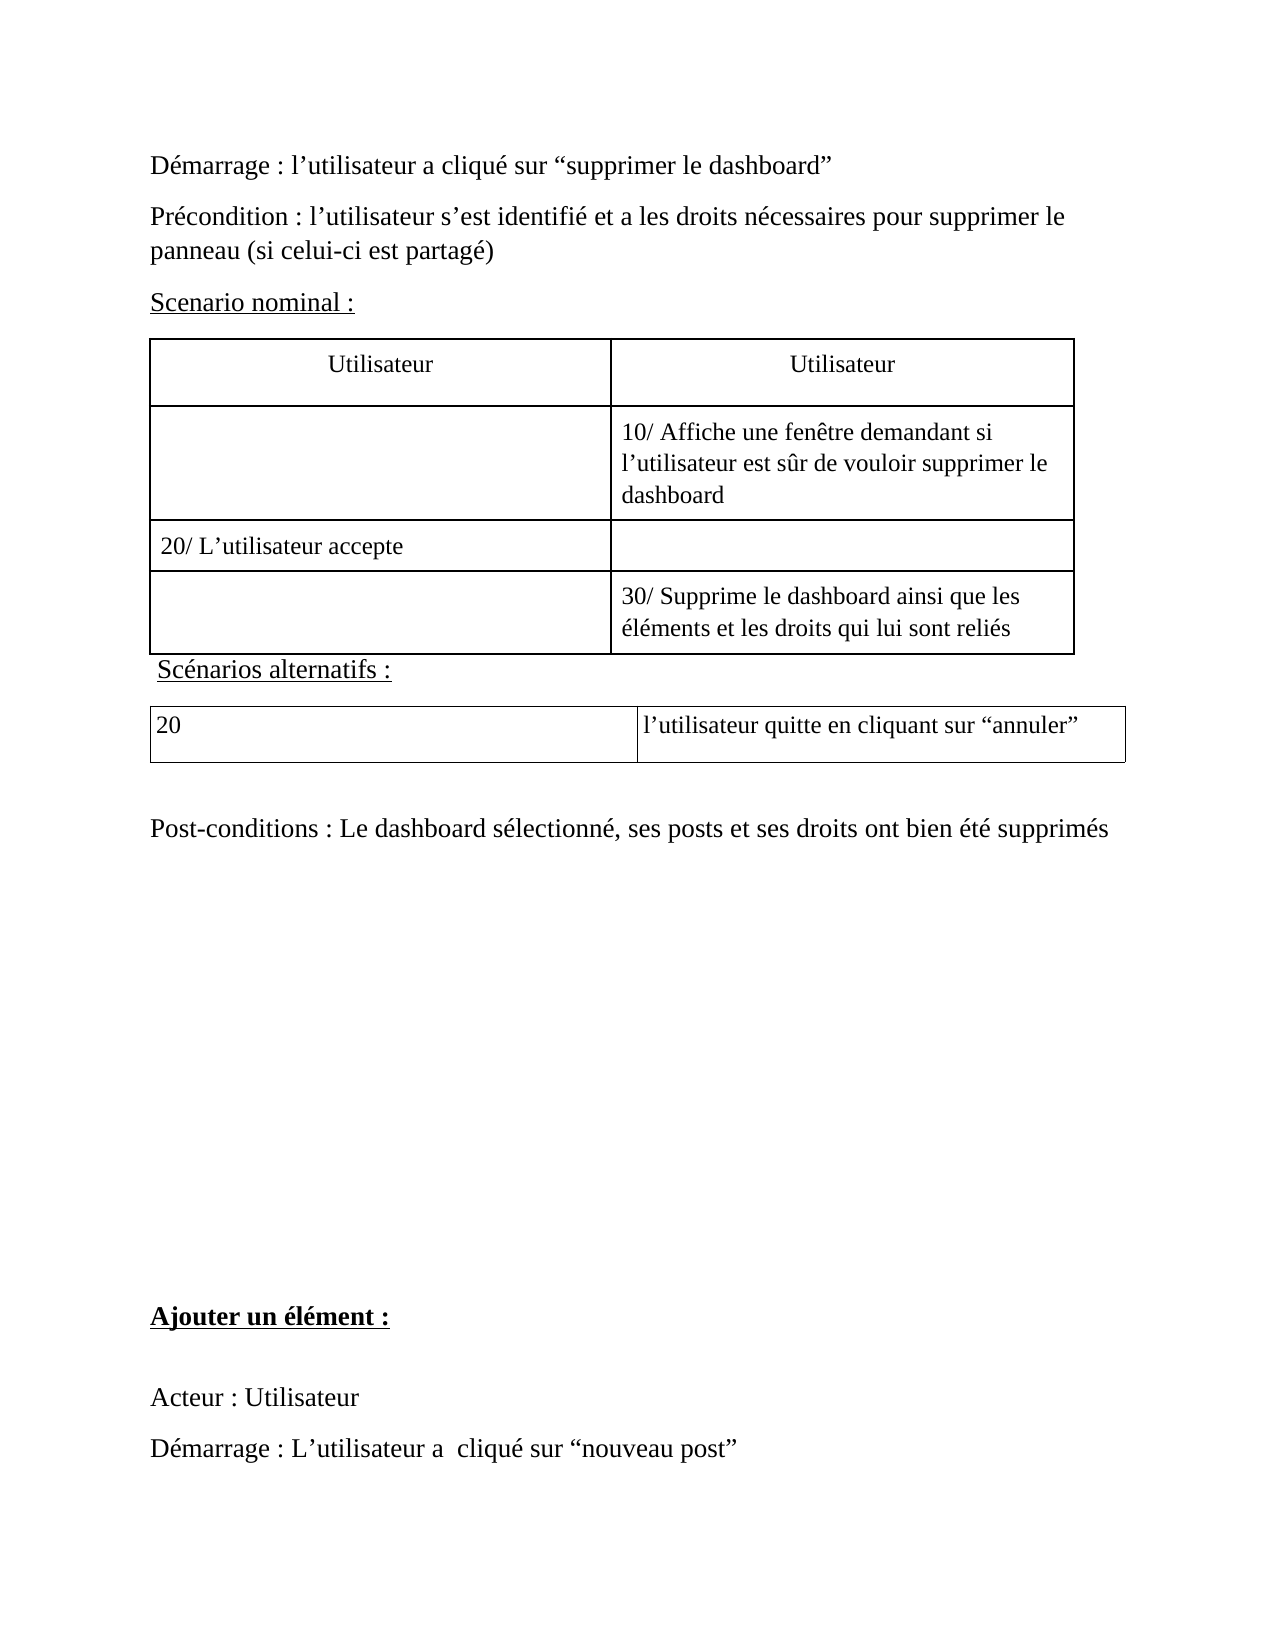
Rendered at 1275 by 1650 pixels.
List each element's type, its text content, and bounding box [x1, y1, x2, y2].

table_cell [151, 572, 610, 652]
table_cell [151, 407, 610, 519]
table_cell [612, 521, 1073, 570]
text Précondition : l’utilisateur s’est identifié et a les droits nécessaires pour supprimer le panneau (si celui-ci est partagé) [150, 201, 1125, 266]
text Acteur : Utilisateur [150, 1382, 1125, 1412]
text Scenario nominal : [150, 287, 1125, 317]
text Ajouter un élément : [150, 1302, 1125, 1332]
table_cell 20/ L’utilisateur accepte [151, 521, 610, 570]
text Scénarios alternatifs : [150, 654, 1125, 684]
table_header 20 [151, 707, 637, 762]
table_header Utilisateur [151, 340, 610, 405]
table_cell 10/ Affiche une fenêtre demandant si l’utilisateur est sûr de vouloir supprimer le dashboard [612, 407, 1073, 519]
table_header Utilisateur [612, 340, 1073, 405]
text Démarrage : l’utilisateur a cliqué sur “supprimer le dashboard” [150, 150, 1125, 180]
text Post-conditions : Le dashboard sélectionné, ses posts et ses droits ont bien été supprimés [150, 813, 1125, 843]
table_header l’utilisateur quitte en cliquant sur “annuler” [638, 707, 1125, 762]
table_cell 30/ Supprime le dashboard ainsi que les éléments et les droits qui lui sont reliés [612, 572, 1073, 652]
text Démarrage : L’utilisateur a cliqué sur “nouveau post” [150, 1433, 1125, 1463]
